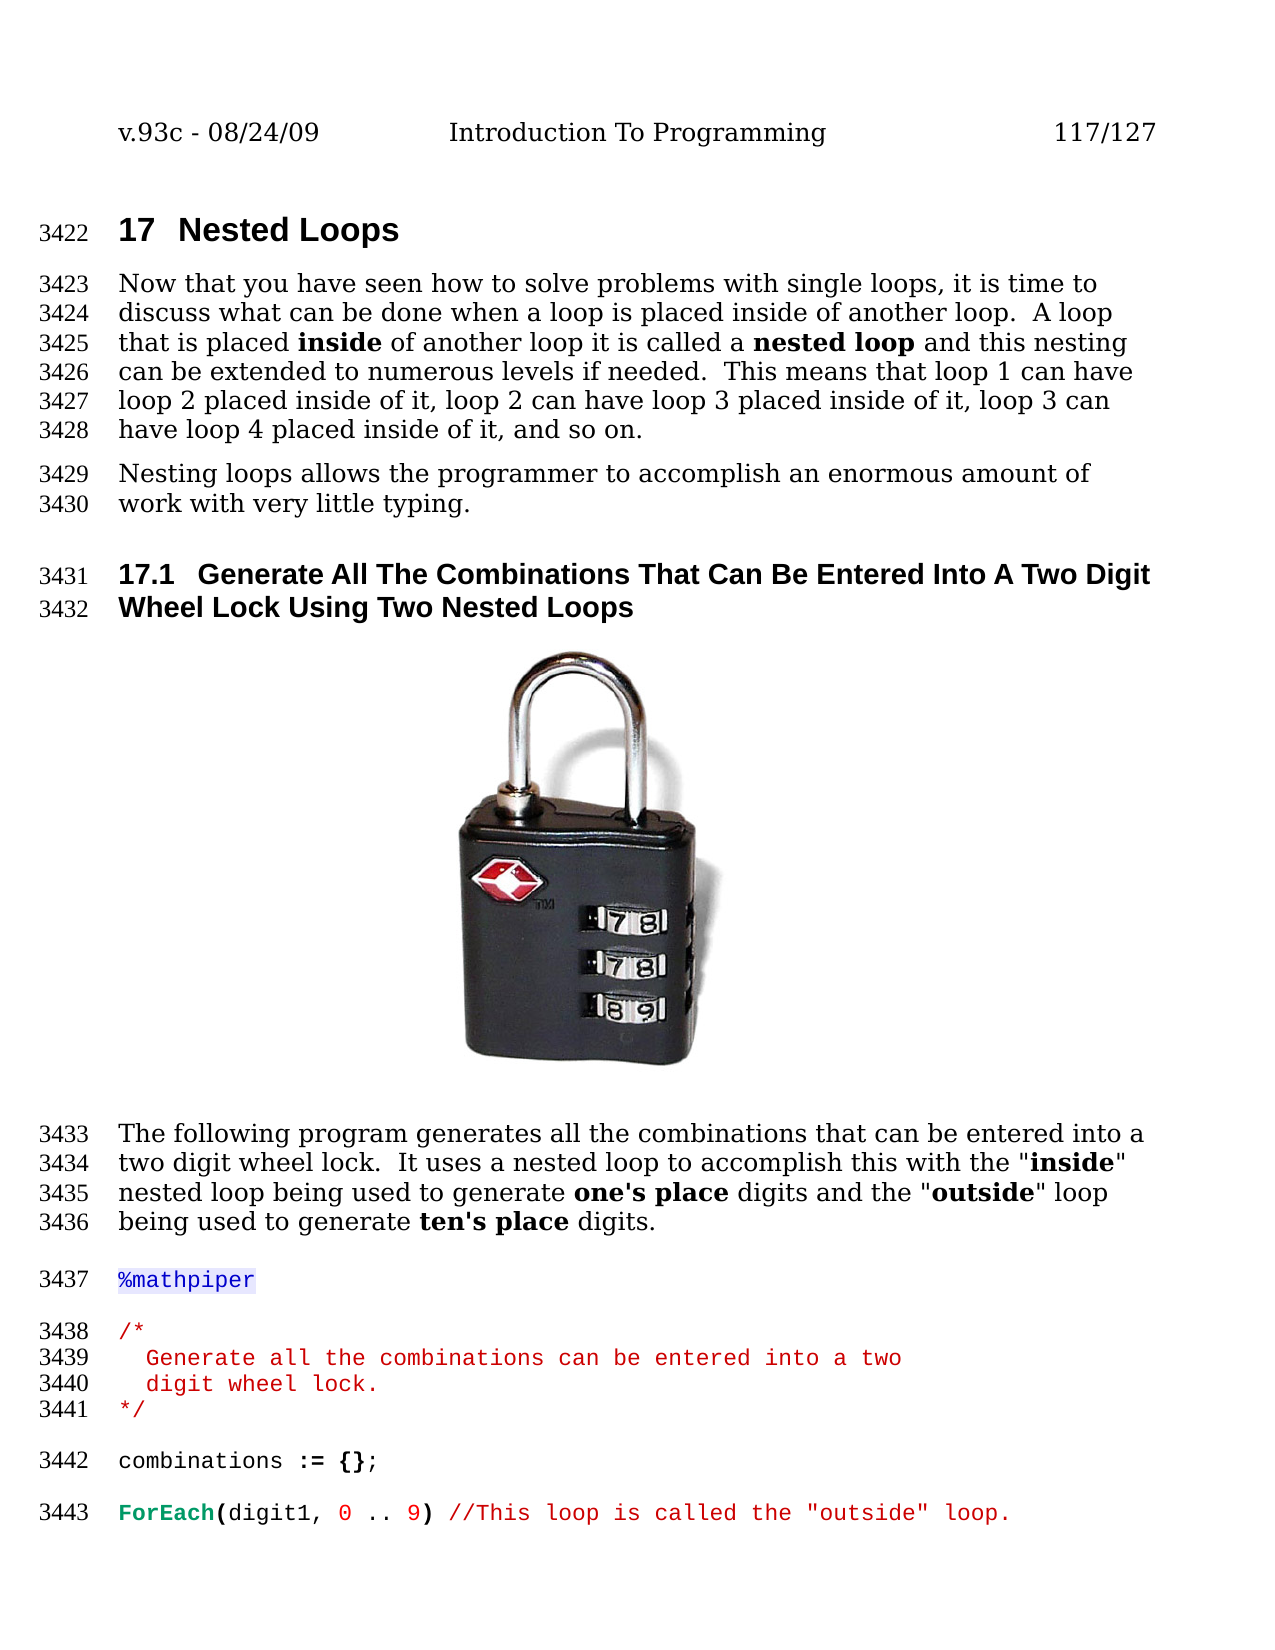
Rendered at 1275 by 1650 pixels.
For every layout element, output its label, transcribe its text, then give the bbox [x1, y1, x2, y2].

picture [448, 642, 731, 1075]
text The following program generates all the combinations that can be entered into a two digit wheel lock. It uses a nested loop to accomplish this with the "inside" nested loop being used to generate one's place digits and the "outside" loop being used to generate ten's place digits. [118, 1119, 1157, 1236]
text */ [118, 1398, 1157, 1424]
text ForEach(digit1, 0 .. 9) //This loop is called the "outside" loop. [118, 1502, 1157, 1528]
text %mathpiper [118, 1268, 1157, 1294]
subtitle Generate All The Combinations That Can Be Entered Into A Two Digit Wheel Lock Using Two Nested Loops [118, 557, 1157, 624]
text /* [118, 1320, 1157, 1346]
text Now that you have seen how to solve problems with single loops, it is time to discuss what can be done when a loop is placed inside of another loop. A loop that is placed inside of another loop it is called a nested loop and this nesting can be extended to numerous levels if needed. This means that loop 1 can have loop 2 placed inside of it, loop 2 can have loop 3 placed inside of it, loop 3 can have loop 4 placed inside of it, and so on. [118, 269, 1157, 444]
text Nesting loops allows the programmer to accomplish an enormous amount of work with very little typing. [118, 459, 1157, 518]
text Generate all the combinations can be entered into a two [118, 1346, 1157, 1372]
text digit wheel lock. [118, 1372, 1157, 1398]
subtitle Nested Loops [118, 210, 1157, 248]
text combinations := {}; [118, 1450, 1157, 1476]
